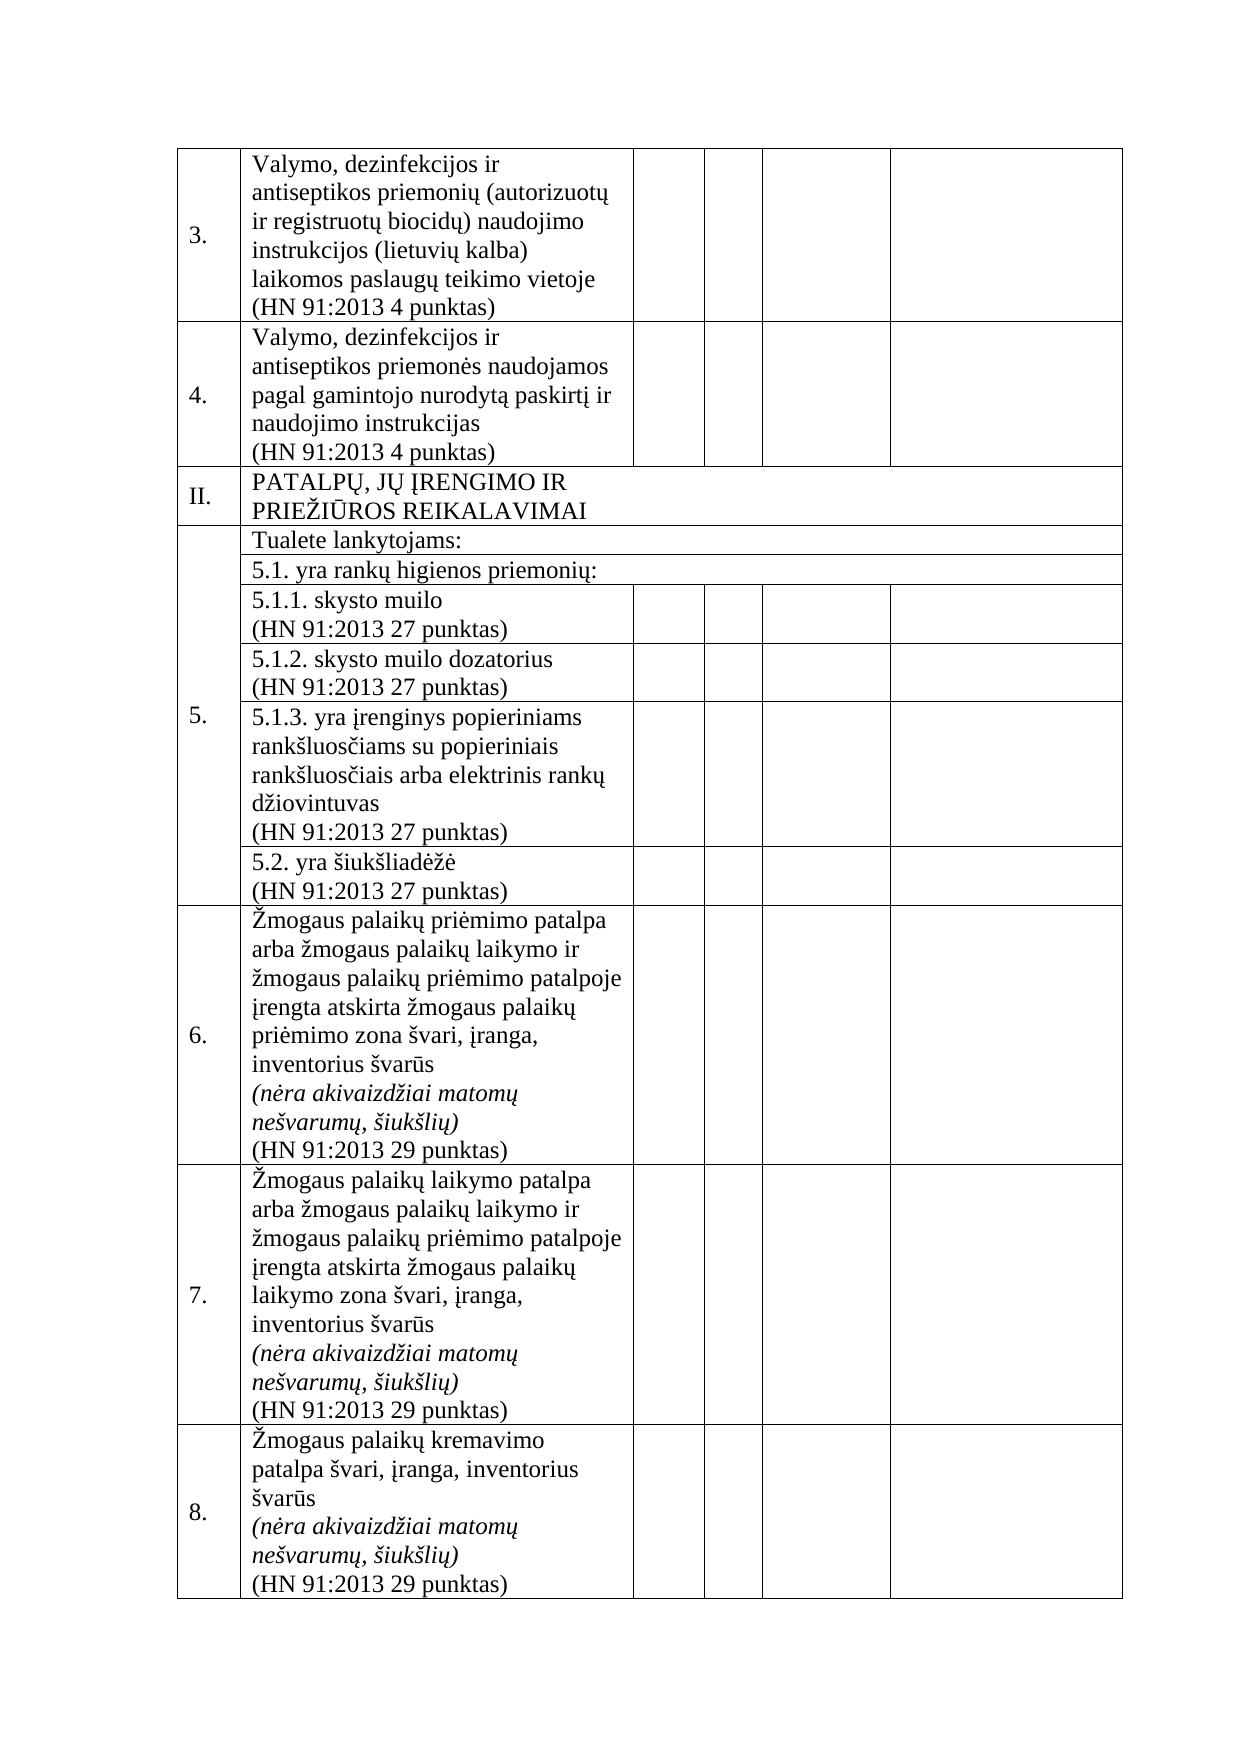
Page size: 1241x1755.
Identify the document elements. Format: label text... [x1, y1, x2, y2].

table_cell Valymo, dezinfekcijos ir antiseptikos priemonių (autorizuotų ir registruotų biocidų) naudojimo instrukcijos (lietuvių kalba) laikomos paslaugų teikimo vietoje (HN 91:2013 4 punktas) [241, 149, 633, 321]
table_cell [891, 1165, 1122, 1424]
table_cell [705, 847, 762, 904]
table_cell [763, 322, 890, 466]
table_cell PATALPŲ, JŲ ĮRENGIMO IR PRIEŽIŪROS REIKALAVIMAI [241, 467, 634, 524]
table_cell 5.1. yra rankų higienos priemonių: [241, 555, 634, 584]
table_cell [763, 1425, 890, 1598]
table_cell 5.1.3. yra įrenginys popieriniams rankšluosčiams su popieriniais rankšluosčiais arba elektrinis rankų džiovintuvas (HN 91:2013 27 punktas) [241, 702, 633, 846]
table_cell [634, 906, 704, 1164]
table_cell [763, 149, 890, 321]
table_cell [705, 585, 762, 643]
table_cell 5.1.2. skysto muilo dozatorius (HN 91:2013 27 punktas) [241, 644, 633, 701]
table_cell [634, 149, 704, 321]
table_cell [634, 847, 704, 904]
table_cell 5.2. yra šiukšliadėžė (HN 91:2013 27 punktas) [241, 847, 633, 904]
table_cell [762, 526, 895, 554]
table_cell Žmogaus palaikų priėmimo patalpa arba žmogaus palaikų laikymo ir žmogaus palaikų priėmimo patalpoje įrengta atskirta žmogaus palaikų priėmimo zona švari, įranga, inventorius švarūs (nėra akivaizdžiai matomų nešvarumų, šiukšlių) (HN 91:2013 29 punktas) [241, 906, 633, 1164]
table_cell Žmogaus palaikų kremavimo patalpa švari, įranga, inventorius švarūs (nėra akivaizdžiai matomų nešvarumų, šiukšlių) (HN 91:2013 29 punktas) [241, 1425, 633, 1598]
table_cell [762, 555, 895, 584]
table_cell [763, 1165, 890, 1424]
table_cell [762, 467, 891, 524]
table_cell [891, 322, 1122, 466]
table_cell 8. [178, 1425, 240, 1598]
table_cell [705, 644, 762, 701]
table_cell [705, 1165, 762, 1424]
table_cell [634, 555, 704, 584]
table_cell [763, 847, 890, 904]
table_cell 5.1.1. skysto muilo (HN 91:2013 27 punktas) [241, 585, 633, 643]
table_cell 6. [178, 906, 240, 1164]
table_cell 5. [178, 526, 240, 904]
table_cell [705, 322, 762, 466]
table_cell 3. [178, 149, 240, 321]
table_cell [763, 644, 890, 701]
table_cell [634, 702, 704, 846]
table_cell [634, 526, 704, 554]
table_cell Tualete lankytojams: [241, 526, 634, 554]
table_cell [705, 906, 762, 1164]
table_cell [891, 847, 1122, 904]
table_cell Žmogaus palaikų laikymo patalpa arba žmogaus palaikų laikymo ir žmogaus palaikų priėmimo patalpoje įrengta atskirta žmogaus palaikų laikymo zona švari, įranga, inventorius švarūs (nėra akivaizdžiai matomų nešvarumų, šiukšlių) (HN 91:2013 29 punktas) [241, 1165, 633, 1424]
table_cell [634, 585, 704, 643]
table_cell [634, 1165, 704, 1424]
table_cell [634, 467, 704, 524]
table_cell 4. [178, 322, 240, 466]
table_cell [891, 1425, 1122, 1598]
table_cell [763, 702, 890, 846]
table_cell [705, 526, 762, 554]
table_cell [891, 702, 1122, 846]
table_cell [891, 149, 1122, 321]
table_cell [891, 644, 1122, 701]
table_cell [895, 526, 1122, 554]
table_cell [891, 585, 1122, 643]
table_cell [634, 644, 704, 701]
table_cell [634, 322, 704, 466]
table_cell Valymo, dezinfekcijos ir antiseptikos priemonės naudojamos pagal gamintojo nurodytą paskirtį ir naudojimo instrukcijas (HN 91:2013 4 punktas) [241, 322, 633, 466]
table_cell [705, 149, 762, 321]
table_cell [763, 585, 890, 643]
table_cell 7. [178, 1165, 240, 1424]
table_cell [705, 555, 762, 584]
table_cell [891, 467, 1122, 524]
table_cell [763, 906, 890, 1164]
table_cell [895, 555, 1122, 584]
table_cell [634, 1425, 704, 1598]
table_cell [705, 1425, 762, 1598]
table_cell II. [178, 467, 240, 524]
table_cell [891, 906, 1122, 1164]
table_cell [705, 702, 762, 846]
table_cell [705, 467, 762, 524]
